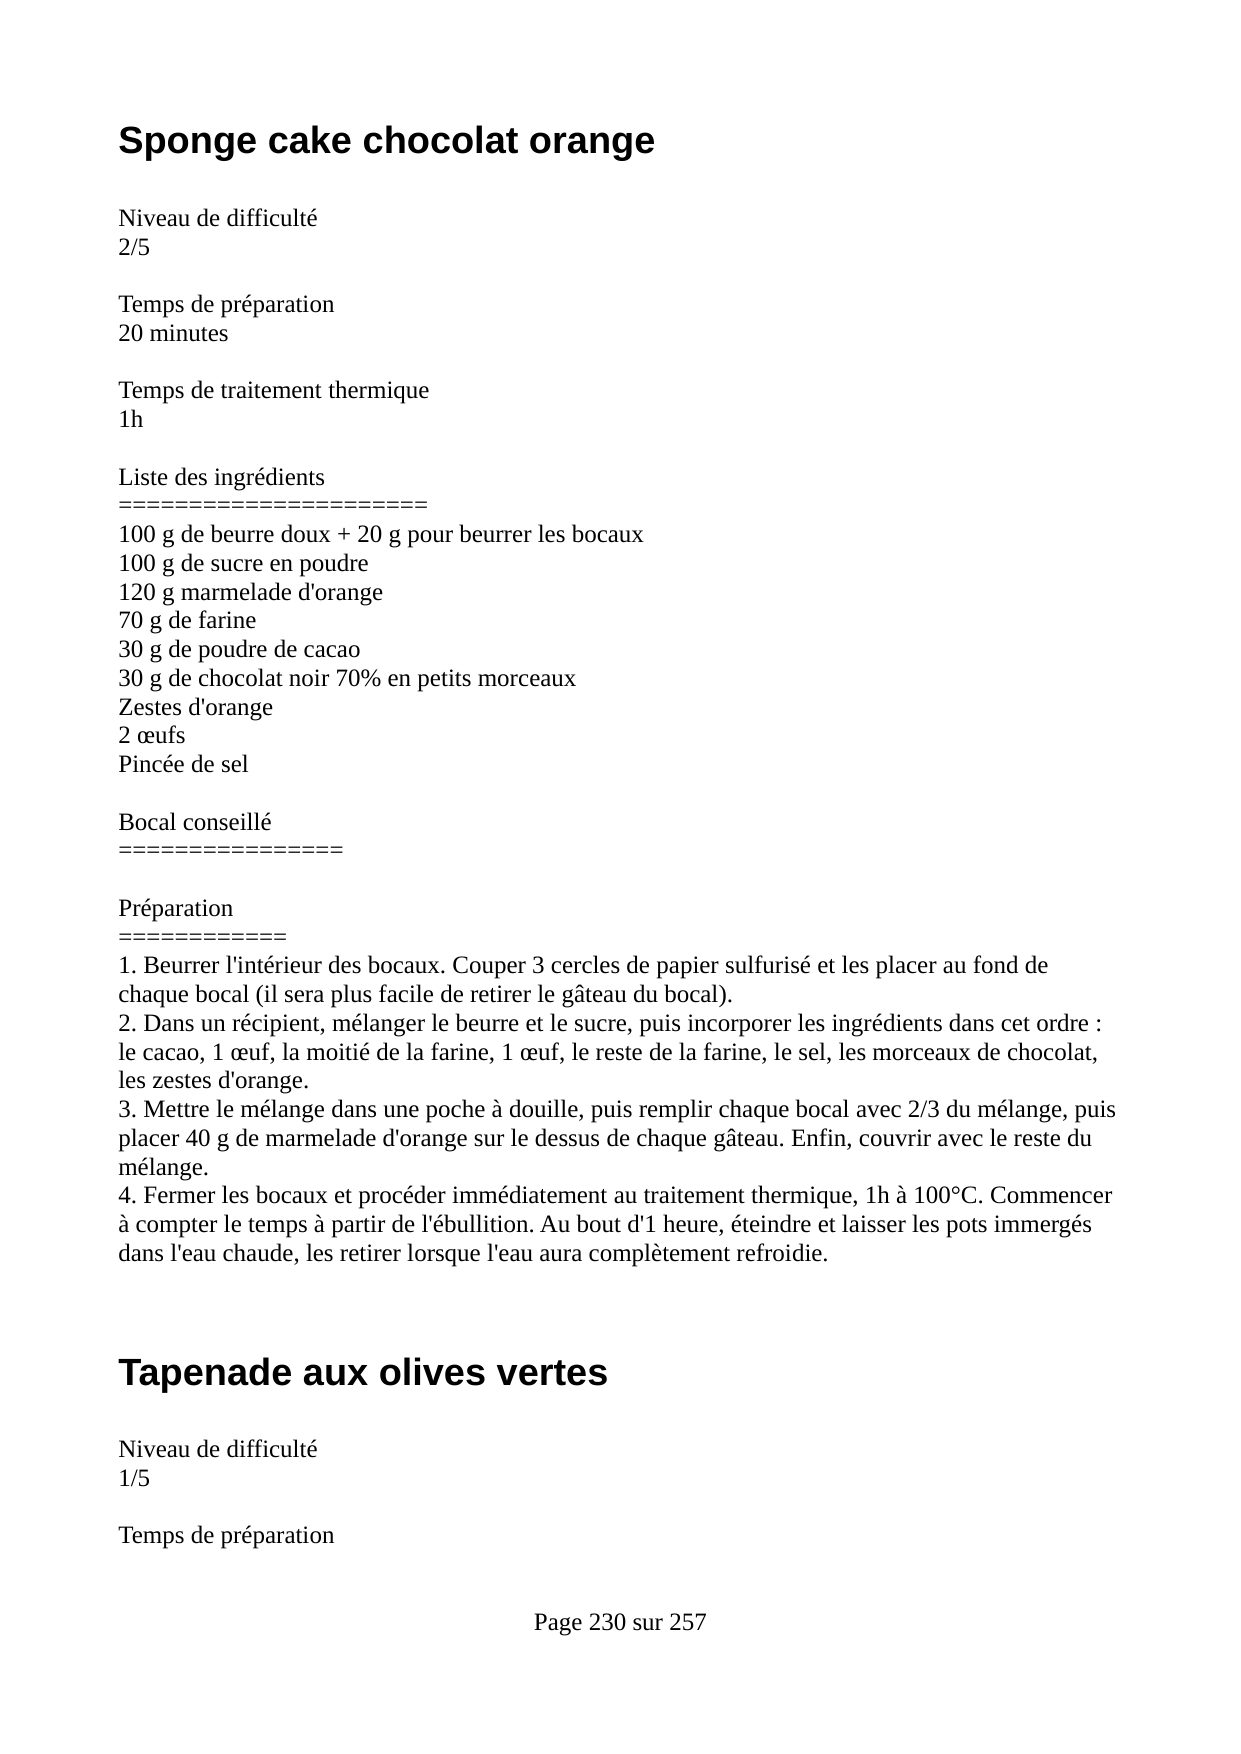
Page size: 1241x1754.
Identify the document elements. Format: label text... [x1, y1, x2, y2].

text Temps de préparation [118, 289, 1122, 318]
text Niveau de difficulté [118, 203, 1122, 232]
text 1. Beurrer l'intérieur des bocaux. Couper 3 cercles de papier sulfurisé et les placer au fond de chaque bocal (il sera plus facile de retirer le gâteau du bocal). [118, 951, 1122, 1008]
text Niveau de difficulté [118, 1434, 1122, 1463]
text 100 g de beurre doux + 20 g pour beurrer les bocaux [118, 519, 1122, 548]
text 2/5 [118, 232, 1122, 261]
text 100 g de sucre en poudre [118, 548, 1122, 577]
text 20 minutes [118, 318, 1122, 347]
text 70 g de farine [118, 606, 1122, 634]
subtitle Sponge cake chocolat orange [118, 118, 1122, 162]
text 1h [118, 404, 1122, 433]
text ================ [118, 836, 1122, 864]
text Bocal conseillé [118, 807, 1122, 836]
text Préparation [118, 893, 1122, 922]
text Pincée de sel [118, 749, 1122, 778]
text 30 g de chocolat noir 70% en petits morceaux [118, 663, 1122, 692]
text 120 g marmelade d'orange [118, 577, 1122, 606]
text 30 g de poudre de cacao [118, 634, 1122, 663]
text 4. Fermer les bocaux et procéder immédiatement au traitement thermique, 1h à 100°C. Commencer à compter le temps à partir de l'ébullition. Au bout d'1 heure, éteindre et laisser les pots immergés dans l'eau chaude, les retirer lorsque l'eau aura complètement refroidie. [118, 1181, 1122, 1267]
text Zestes d'orange [118, 692, 1122, 721]
text ============ [118, 922, 1122, 951]
text Temps de préparation [118, 1520, 1122, 1549]
text Temps de traitement thermique [118, 376, 1122, 404]
text 3. Mettre le mélange dans une poche à douille, puis remplir chaque bocal avec 2/3 du mélange, puis placer 40 g de marmelade d'orange sur le dessus de chaque gâteau. Enfin, couvrir avec le reste du mélange. [118, 1094, 1122, 1181]
text ====================== [118, 491, 1122, 519]
text Liste des ingrédients [118, 462, 1122, 491]
text 2. Dans un récipient, mélanger le beurre et le sucre, puis incorporer les ingrédients dans cet ordre : le cacao, 1 œuf, la moitié de la farine, 1 œuf, le reste de la farine, le sel, les morceaux de chocolat, les zestes d'orange. [118, 1008, 1122, 1094]
subtitle Tapenade aux olives vertes [118, 1349, 1122, 1393]
text 2 œufs [118, 721, 1122, 749]
text 1/5 [118, 1463, 1122, 1492]
